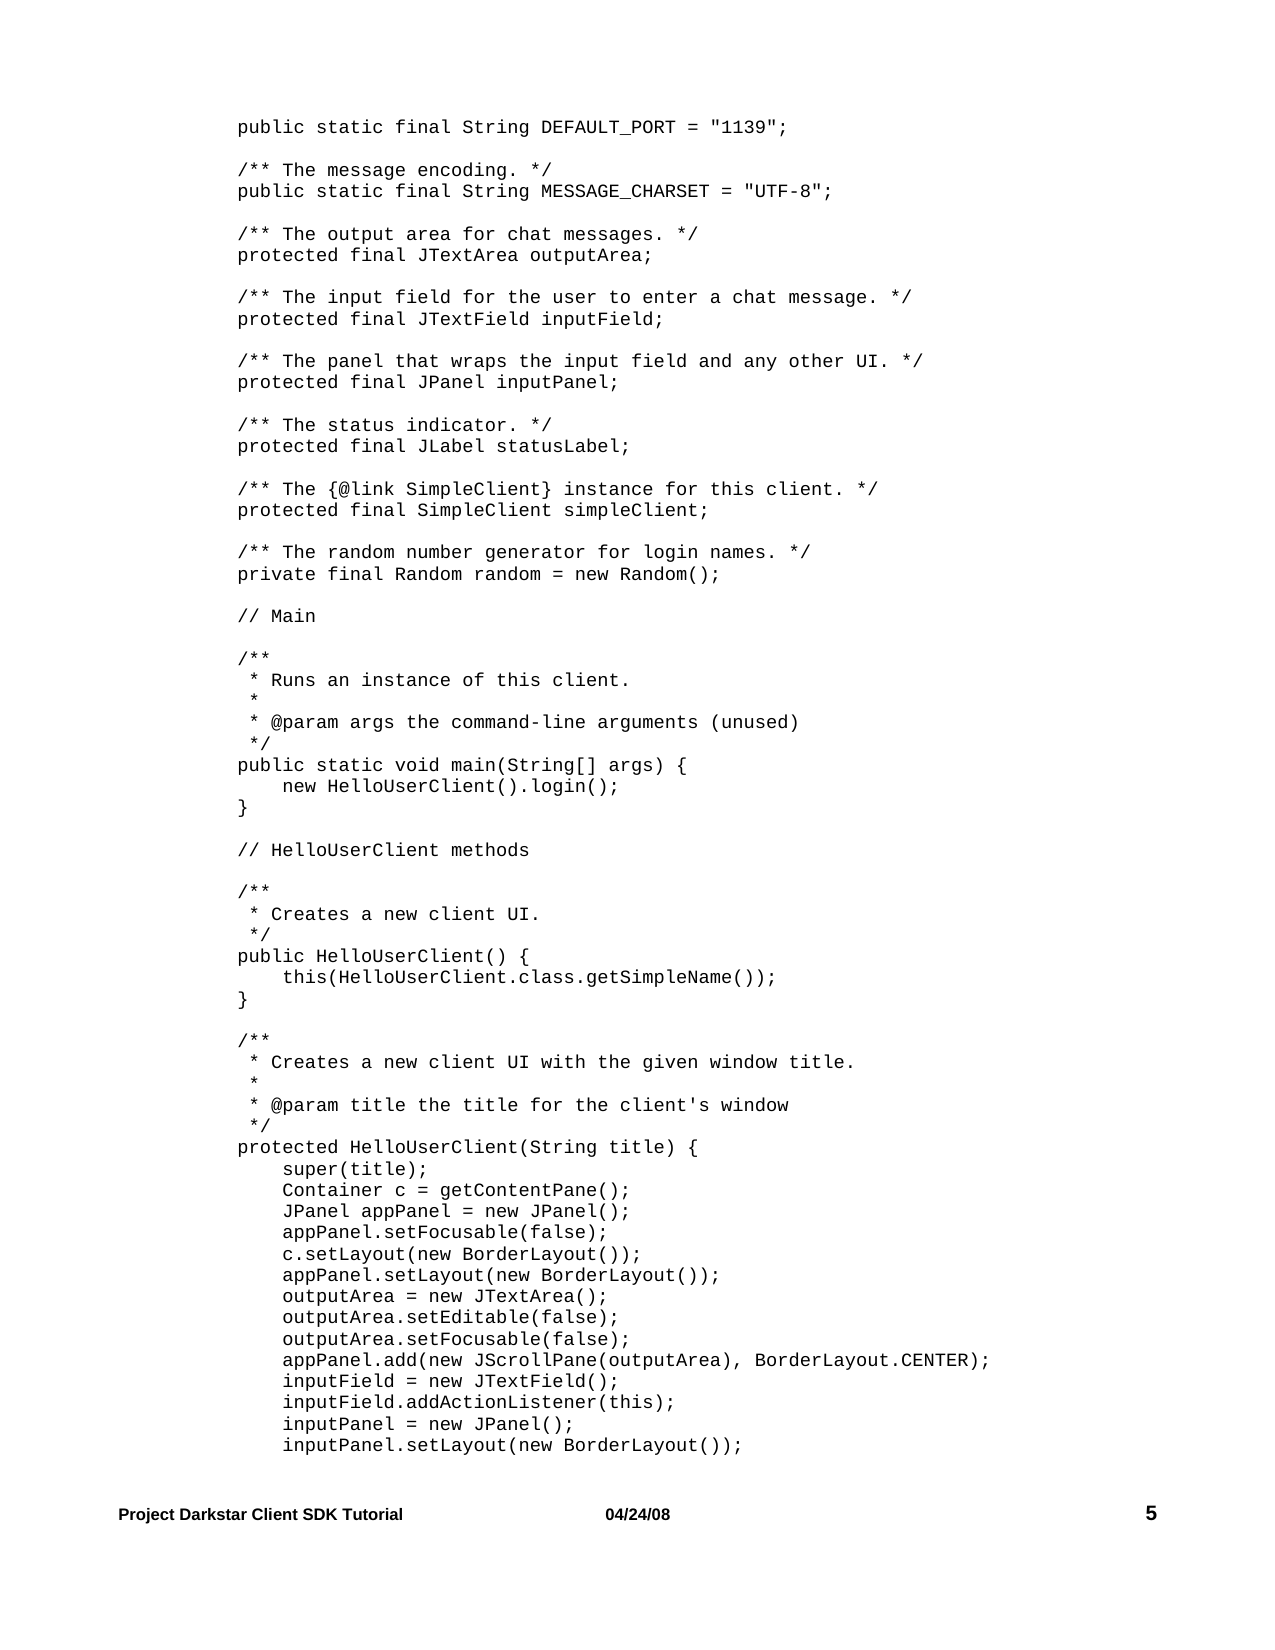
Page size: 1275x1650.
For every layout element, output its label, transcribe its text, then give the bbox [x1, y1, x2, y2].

text c.setLayout(new BorderLayout()); [192, 1244, 1098, 1266]
text protected final JLabel statusLabel; [192, 437, 1098, 458]
text this(HelloUserClient.class.getSimpleName()); [192, 968, 1098, 989]
text * @param args the command-line arguments (unused) [192, 713, 1098, 734]
text */ [192, 734, 1098, 756]
text */ [192, 1117, 1098, 1138]
text outputArea = new JTextArea(); [192, 1287, 1098, 1308]
text private final Random random = new Random(); [192, 564, 1098, 586]
text /** The panel that wraps the input field and any other UI. */ [192, 352, 1098, 373]
text public static final String DEFAULT_PORT = "1139"; [192, 118, 1098, 139]
text * @param title the title for the client's window [192, 1096, 1098, 1117]
text */ [192, 926, 1098, 947]
text Container c = getContentPane(); [192, 1181, 1098, 1202]
text public HelloUserClient() { [192, 947, 1098, 968]
text /** The status indicator. */ [192, 416, 1098, 437]
text /** The input field for the user to enter a chat message. */ [192, 288, 1098, 309]
text outputArea.setEditable(false); [192, 1308, 1098, 1329]
text * [192, 692, 1098, 713]
text protected final JTextField inputField; [192, 309, 1098, 331]
text JPanel appPanel = new JPanel(); [192, 1202, 1098, 1223]
text /** [192, 649, 1098, 671]
text protected final JTextArea outputArea; [192, 246, 1098, 267]
text protected HelloUserClient(String title) { [192, 1138, 1098, 1159]
text protected final SimpleClient simpleClient; [192, 501, 1098, 522]
text * Runs an instance of this client. [192, 671, 1098, 692]
text /** The random number generator for login names. */ [192, 543, 1098, 564]
text // HelloUserClient methods [192, 841, 1098, 862]
text inputField.addActionListener(this); [192, 1393, 1098, 1414]
text appPanel.setLayout(new BorderLayout()); [192, 1266, 1098, 1287]
text /** The message encoding. */ [192, 161, 1098, 182]
text appPanel.add(new JScrollPane(outputArea), BorderLayout.CENTER); [192, 1351, 1098, 1372]
text outputArea.setFocusable(false); [192, 1329, 1098, 1351]
text /** The {@link SimpleClient} instance for this client. */ [192, 479, 1098, 501]
text * [192, 1074, 1098, 1096]
text } [192, 989, 1098, 1011]
text public static final String MESSAGE_CHARSET = "UTF-8"; [192, 182, 1098, 203]
text /** The output area for chat messages. */ [192, 224, 1098, 246]
text appPanel.setFocusable(false); [192, 1223, 1098, 1244]
text /** [192, 883, 1098, 904]
text inputPanel = new JPanel(); [192, 1414, 1098, 1436]
text inputField = new JTextField(); [192, 1372, 1098, 1393]
text super(title); [192, 1159, 1098, 1181]
text * Creates a new client UI. [192, 904, 1098, 926]
text protected final JPanel inputPanel; [192, 373, 1098, 394]
text * Creates a new client UI with the given window title. [192, 1053, 1098, 1074]
text /** [192, 1032, 1098, 1053]
text inputPanel.setLayout(new BorderLayout()); [192, 1436, 1098, 1457]
text new HelloUserClient().login(); [192, 777, 1098, 798]
text // Main [192, 607, 1098, 628]
text public static void main(String[] args) { [192, 756, 1098, 777]
text } [192, 798, 1098, 819]
